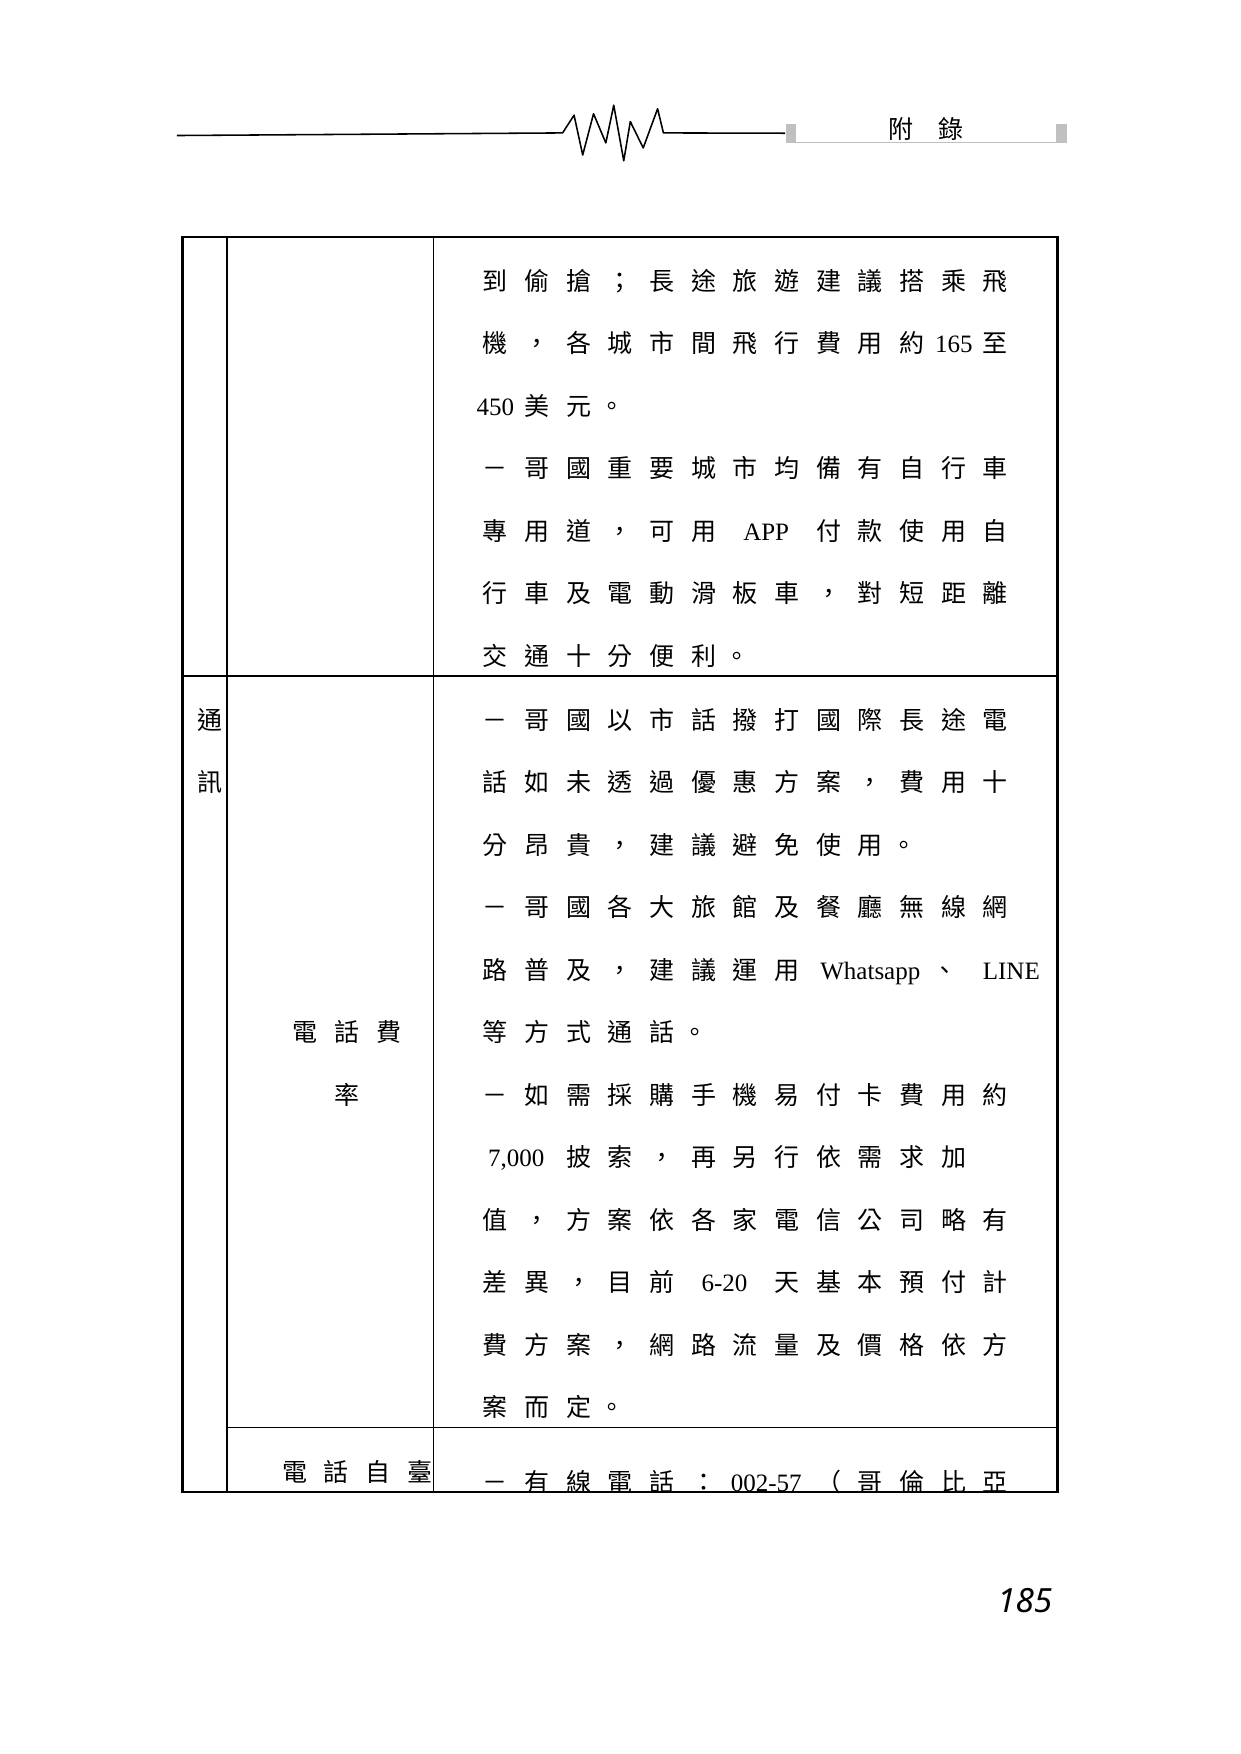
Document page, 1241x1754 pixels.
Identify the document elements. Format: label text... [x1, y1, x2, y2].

table_cell 電話費率 [228, 677, 433, 1427]
table_cell 通 訊 [184, 677, 226, 1491]
table_cell －哥國以市話撥打國際長途電話如未透過優惠方案，費用十分昂貴，建議避免使用。 －哥國各大旅館及餐廳無線網路普及，建議運用Whatsapp、LINE等方式通話。 －如需採購手機易付卡費用約7,000披索，再另行依需求加值，方案依各家電信公司略有差異，目前6-20天基本預付計費方案，網路流量及價格依方案而定。 [434, 677, 1056, 1427]
table_cell 電話自臺 [228, 1428, 433, 1491]
table_cell 到偷搶；長途旅遊建議搭乘飛機，各城市間飛行費用約165至450美元。 －哥國重要城市均備有自行車專用道，可用APP付款使用自行車及電動滑板車，對短距離交通十分便利。 [434, 238, 1056, 675]
table_cell －有線電話：002-57（哥倫比亞 [434, 1428, 1056, 1491]
table_cell [228, 238, 433, 675]
